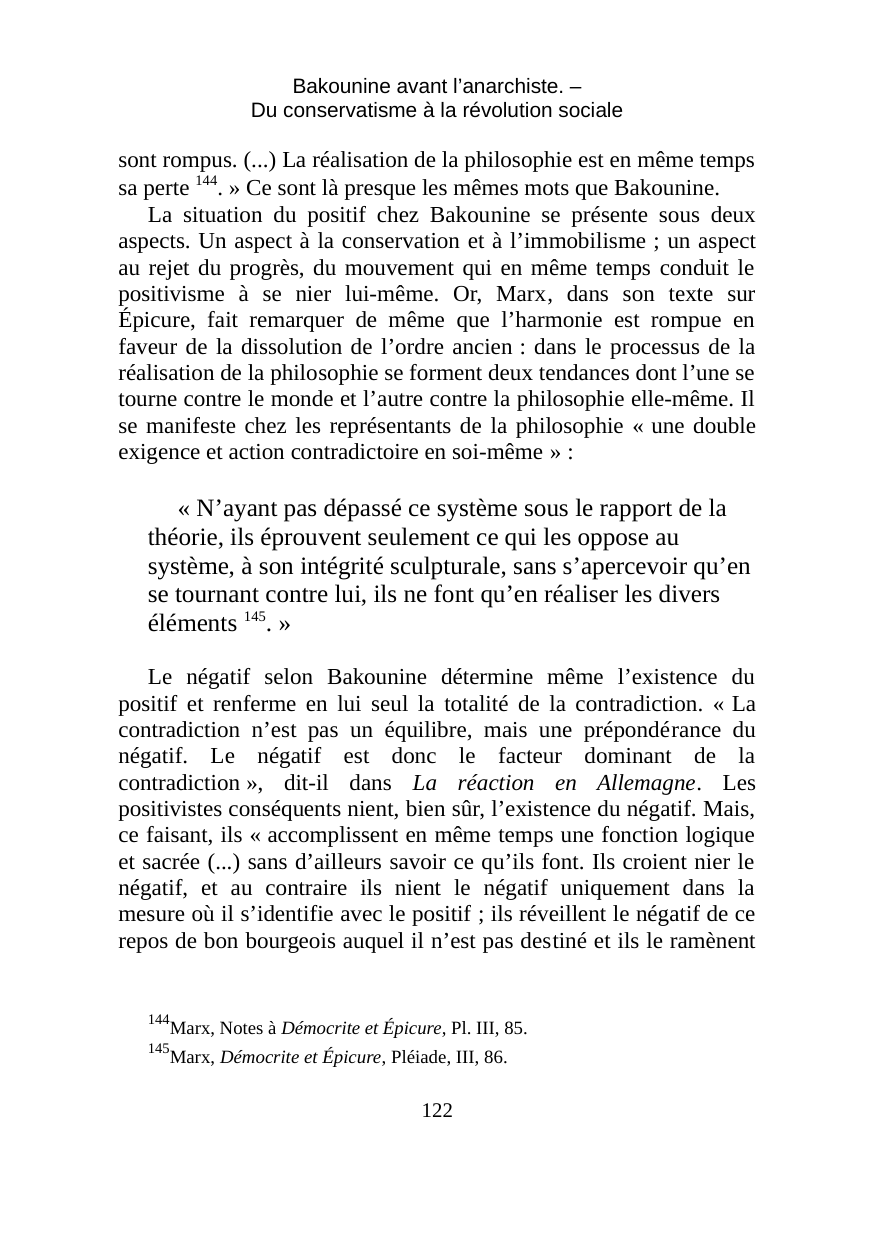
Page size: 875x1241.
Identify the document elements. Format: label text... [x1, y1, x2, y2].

text Marx, Démocrite et Épicure, Pléiade, III, 86. [118, 1040, 756, 1068]
text Le négatif selon Bakounine détermine même l’existence du positif et renferme en lui seul la totalité de la contradiction. « La contradiction n’est pas un équilibre, mais une prépondé­rance du négatif. Le négatif est donc le facteur dominant de la contradiction », dit-il dans La réaction en Allemagne. Les positivistes conséquents nient, bien sûr, l’existence du négatif. Mais, ce faisant, ils « accomplissent en même temps une fonction logique et sacrée (...) sans d’ailleurs savoir ce qu’ils font. Ils croient nier le négatif, et au contraire ils nient le négatif uniquement dans la mesure où il s’identifie avec le positif ; ils réveillent le négatif de ce repos de bon bourgeois auquel il n’est pas des­tiné et ils le ramènent [118, 663, 756, 953]
text Marx, Notes à Démocrite et Épicure, Pl. III, 85. [118, 1011, 756, 1040]
text La situation du positif chez Bakou­nine se présente sous deux aspects. Un aspect à la conservation et à l’immobilisme ; un aspect au rejet du progrès, du mouvement qui en même temps conduit le positivisme à se nier lui-même. Or, Marx, dans son texte sur Épicure, fait remarquer de même que l’harmonie est rompue en faveur de la dissolution de l’ordre ancien : dans le processus de la réalisation de la philo­sophie se forment deux tendances dont l’une se tourne contre le monde et l’autre contre la philosophie elle-même. Il se manifeste chez les représentants de la philosophie « une double exigence et action contradictoire en soi-même » : [118, 201, 756, 464]
text sont rompus. (...) La réalisation de la philosophie est en même temps sa perte . » Ce sont là presque les mêmes mots que Bakounine. [118, 146, 756, 201]
text « N’ayant pas dépassé ce système sous le rapport de la théorie, ils éprou­vent seulement ce qui les oppose au système, à son intégrité sculpturale, sans s’apercevoir qu’en se tournant contre lui, ils ne font qu’en réaliser les divers éléments . » [148, 493, 756, 637]
